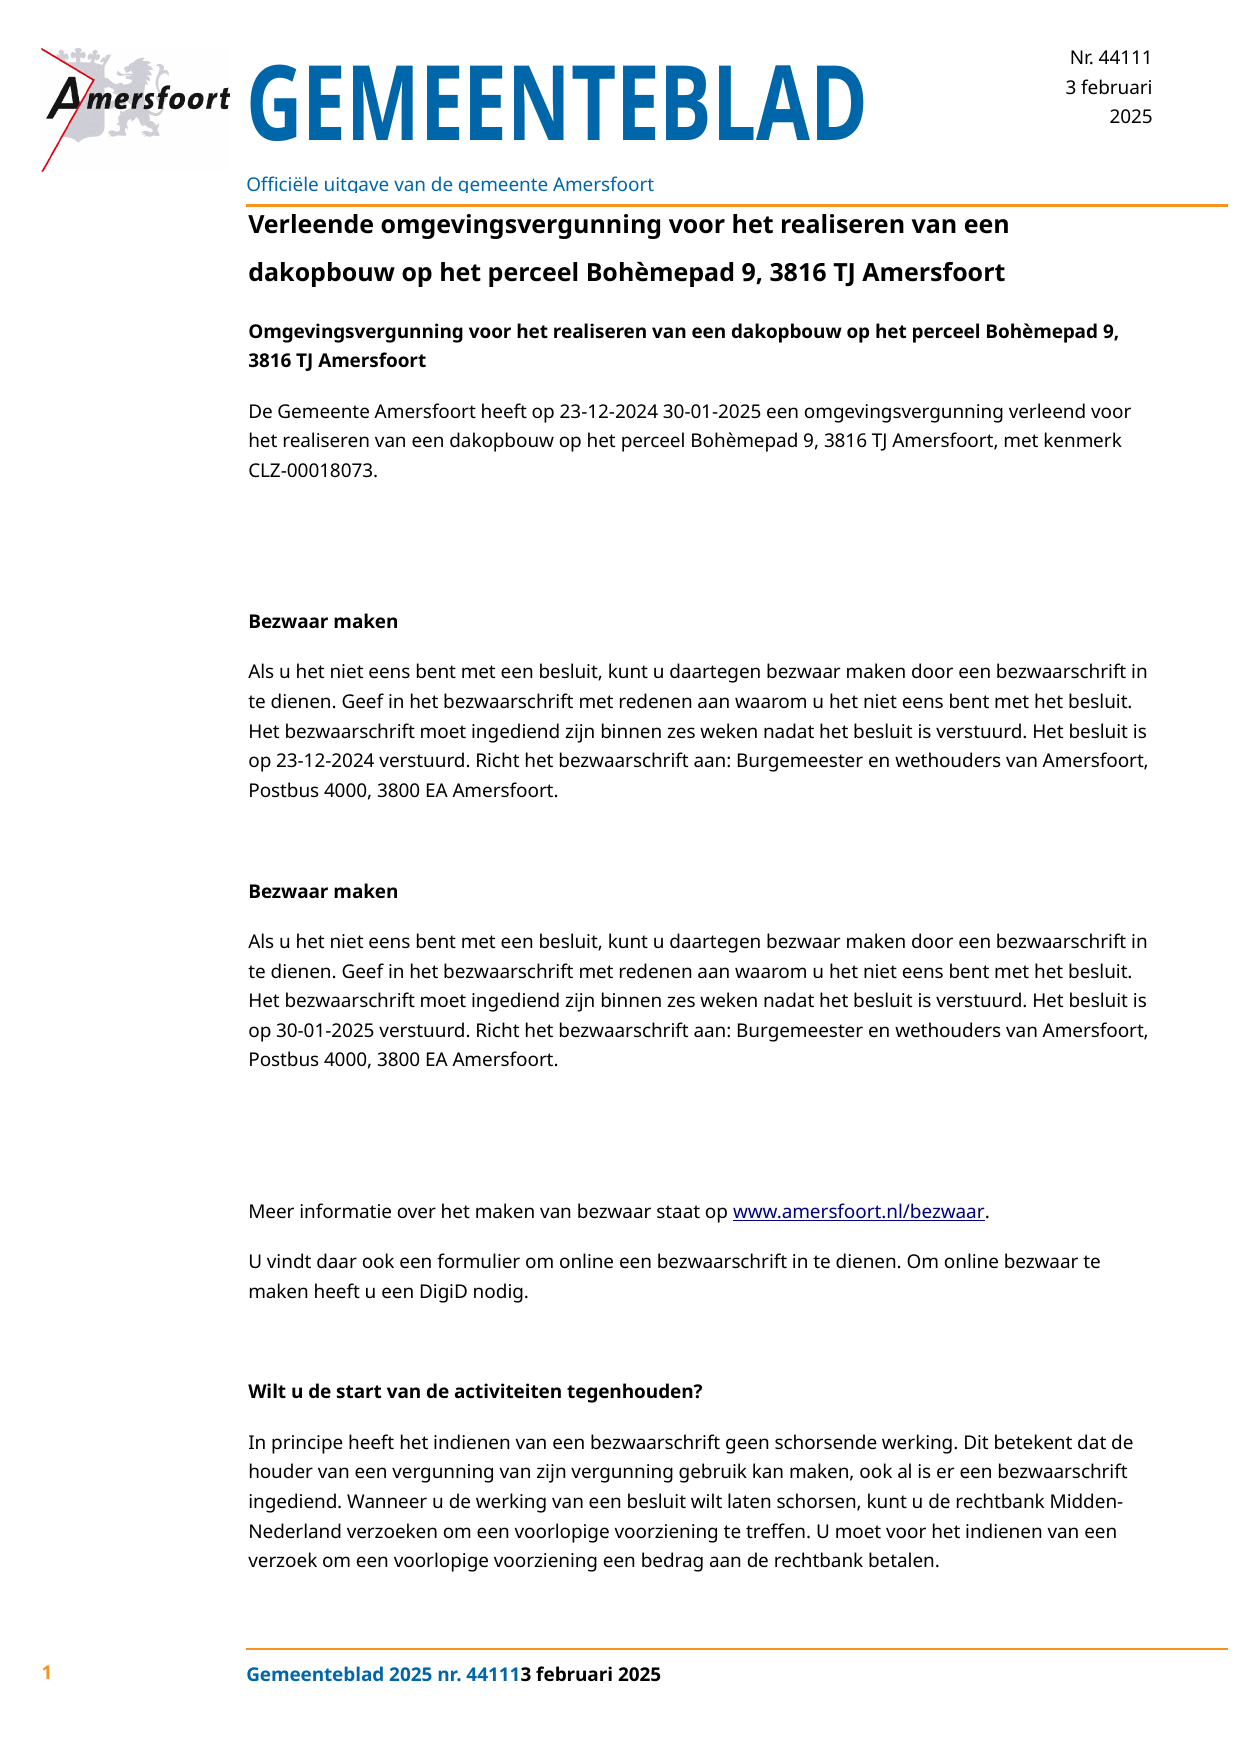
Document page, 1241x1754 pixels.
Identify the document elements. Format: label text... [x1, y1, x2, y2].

text Omgevingsvergunning voor het realiseren van een dakopbouw op het perceel Bohèmepad 9, 3816 TJ Amersfoort [248, 318, 1152, 373]
text De Gemeente Amersfoort heeft op 23-12-2024 30-01-2025 een omgevingsvergunning verleend voor het realiseren van een dakopbouw op het perceel Bohèmepad 9, 3816 TJ Amersfoort, met kenmerk CLZ-00018073. [248, 398, 1152, 483]
text Meer informatie over het maken van bezwaar staat op www.amersfoort.nl/bezwaar. [248, 1198, 1152, 1224]
text Als u het niet eens bent met een besluit, kunt u daartegen bezwaar maken door een bezwaarschrift in te dienen. Geef in het bezwaarschrift met redenen aan waarom u het niet eens bent met het besluit. Het bezwaarschrift moet ingediend zijn binnen zes weken nadat het besluit is verstuurd. Het besluit is op 23-12-2024 verstuurd. Richt het bezwaarschrift aan: Burgemeester en wethouders van Amersfoort, Postbus 4000, 3800 EA Amersfoort. [248, 659, 1152, 803]
text Bezwaar maken [248, 878, 1152, 904]
text Als u het niet eens bent met een besluit, kunt u daartegen bezwaar maken door een bezwaarschrift in te dienen. Geef in het bezwaarschrift met redenen aan waarom u het niet eens bent met het besluit. Het bezwaarschrift moet ingediend zijn binnen zes weken nadat het besluit is verstuurd. Het besluit is op 30-01-2025 verstuurd. Richt het bezwaarschrift aan: Burgemeester en wethouders van Amersfoort, Postbus 4000, 3800 EA Amersfoort. [248, 928, 1152, 1072]
text In principe heeft het indienen van een bezwaarschrift geen schorsende werking. Dit betekent dat de houder van een vergunning van zijn vergunning gebruik kan maken, ook al is er een bezwaarschrift ingediend. Wanneer u de werking van een besluit wilt laten schorsen, kunt u de rechtbank Midden-Nederland verzoeken om een voorlopige voorziening te treffen. U moet voor het indienen van een verzoek om een voorlopige voorziening een bedrag aan de rechtbank betalen. [248, 1429, 1152, 1573]
text Verleende omgevingsvergunning voor het realiseren van een dakopbouw op het perceel Bohèmepad 9, 3816 TJ Amersfoort [248, 207, 1152, 288]
text Bezwaar maken [248, 608, 1152, 634]
text Wilt u de start van de activiteiten tegenhouden? [248, 1379, 1152, 1404]
picture [41, 47, 231, 172]
text U vindt daar ook een formulier om online een bezwaarschrift in te dienen. Om online bezwaar te maken heeft u een DigiD nodig. [248, 1248, 1152, 1304]
